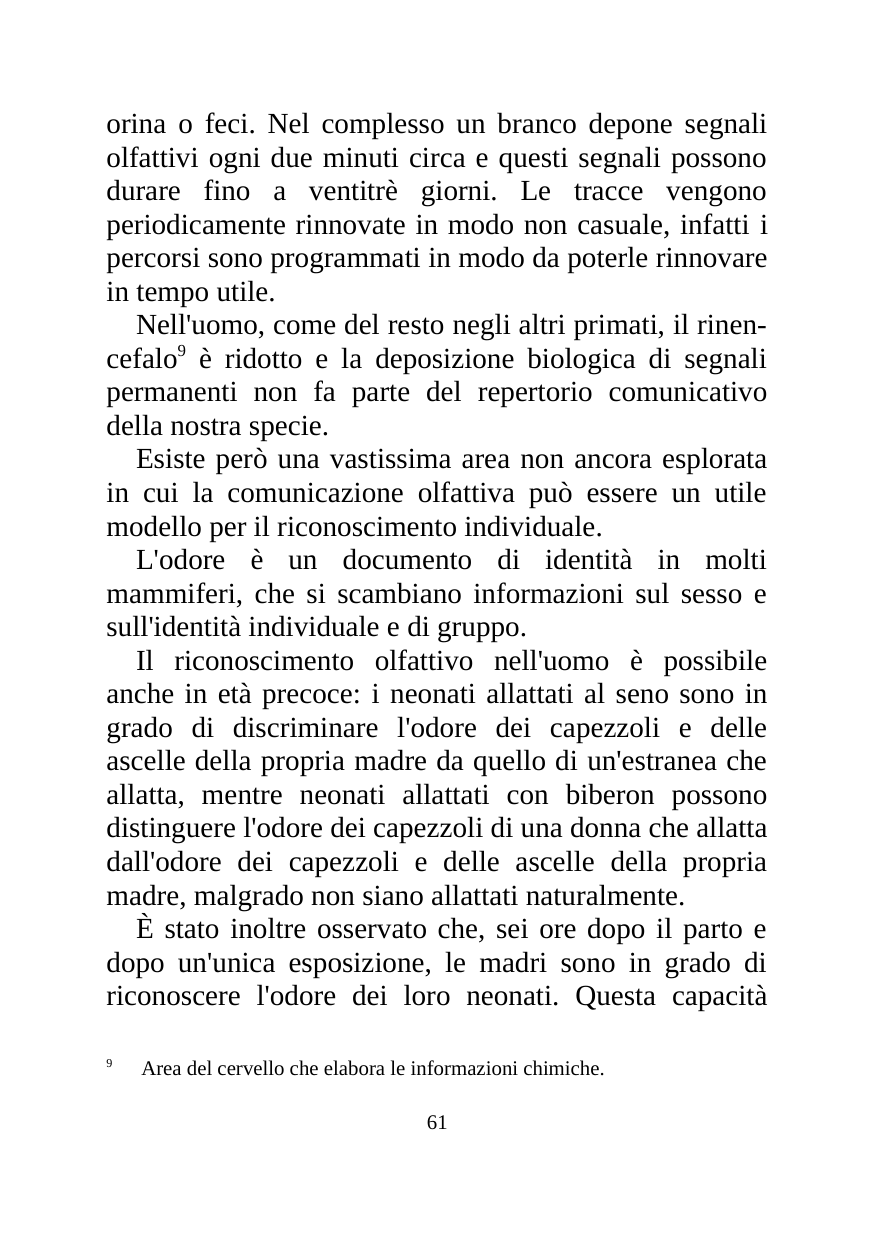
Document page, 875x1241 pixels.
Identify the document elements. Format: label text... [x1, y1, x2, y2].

text L'odore è un documento di identità in molti mammiferi, che si scambiano informazioni sul sesso e sull'identità individuale e di gruppo. [106, 542, 768, 643]
text orina o feci. Nel complesso un branco depone segnali olfattivi ogni due minuti circa e questi segnali possono durare fino a ventitrè giorni. Le tracce vengono periodicamente rinnovate in modo non casuale, infatti i percorsi sono programmati in modo da poterle rinnovare in tempo utile. [106, 106, 768, 307]
text Il riconoscimento olfattivo nell'uomo è possibile anche in età precoce: i neonati allattati al seno sono in grado di discriminare l'odore dei capezzoli e delle ascelle della propria madre da quello di un'estranea che allatta, mentre neonati allattati con biberon possono distinguere l'odore dei capezzoli di una donna che allatta dall'odore dei capezzoli e delle ascelle della propria madre, malgrado non siano allattati naturalmente. [106, 643, 768, 911]
text Area del cervello che elabora le informazioni chimiche. [106, 1056, 768, 1080]
text Esiste però una vastissima area non ancora esplorata in cui la comunicazione olfattiva può essere un utile modello per il riconoscimento individuale. [106, 442, 768, 542]
text È stato inoltre osservato che, sei ore dopo il parto e dopo un'unica esposizione, le madri sono in grado di riconoscere l'odore dei loro neonati. Questa capacità [106, 911, 768, 1012]
text Nell'uomo, come del resto negli altri primati, il rinen-cefalo è ridotto e la deposizione biologica di segnali permanenti non fa parte del repertorio comunicativo della nostra specie. [106, 307, 768, 442]
